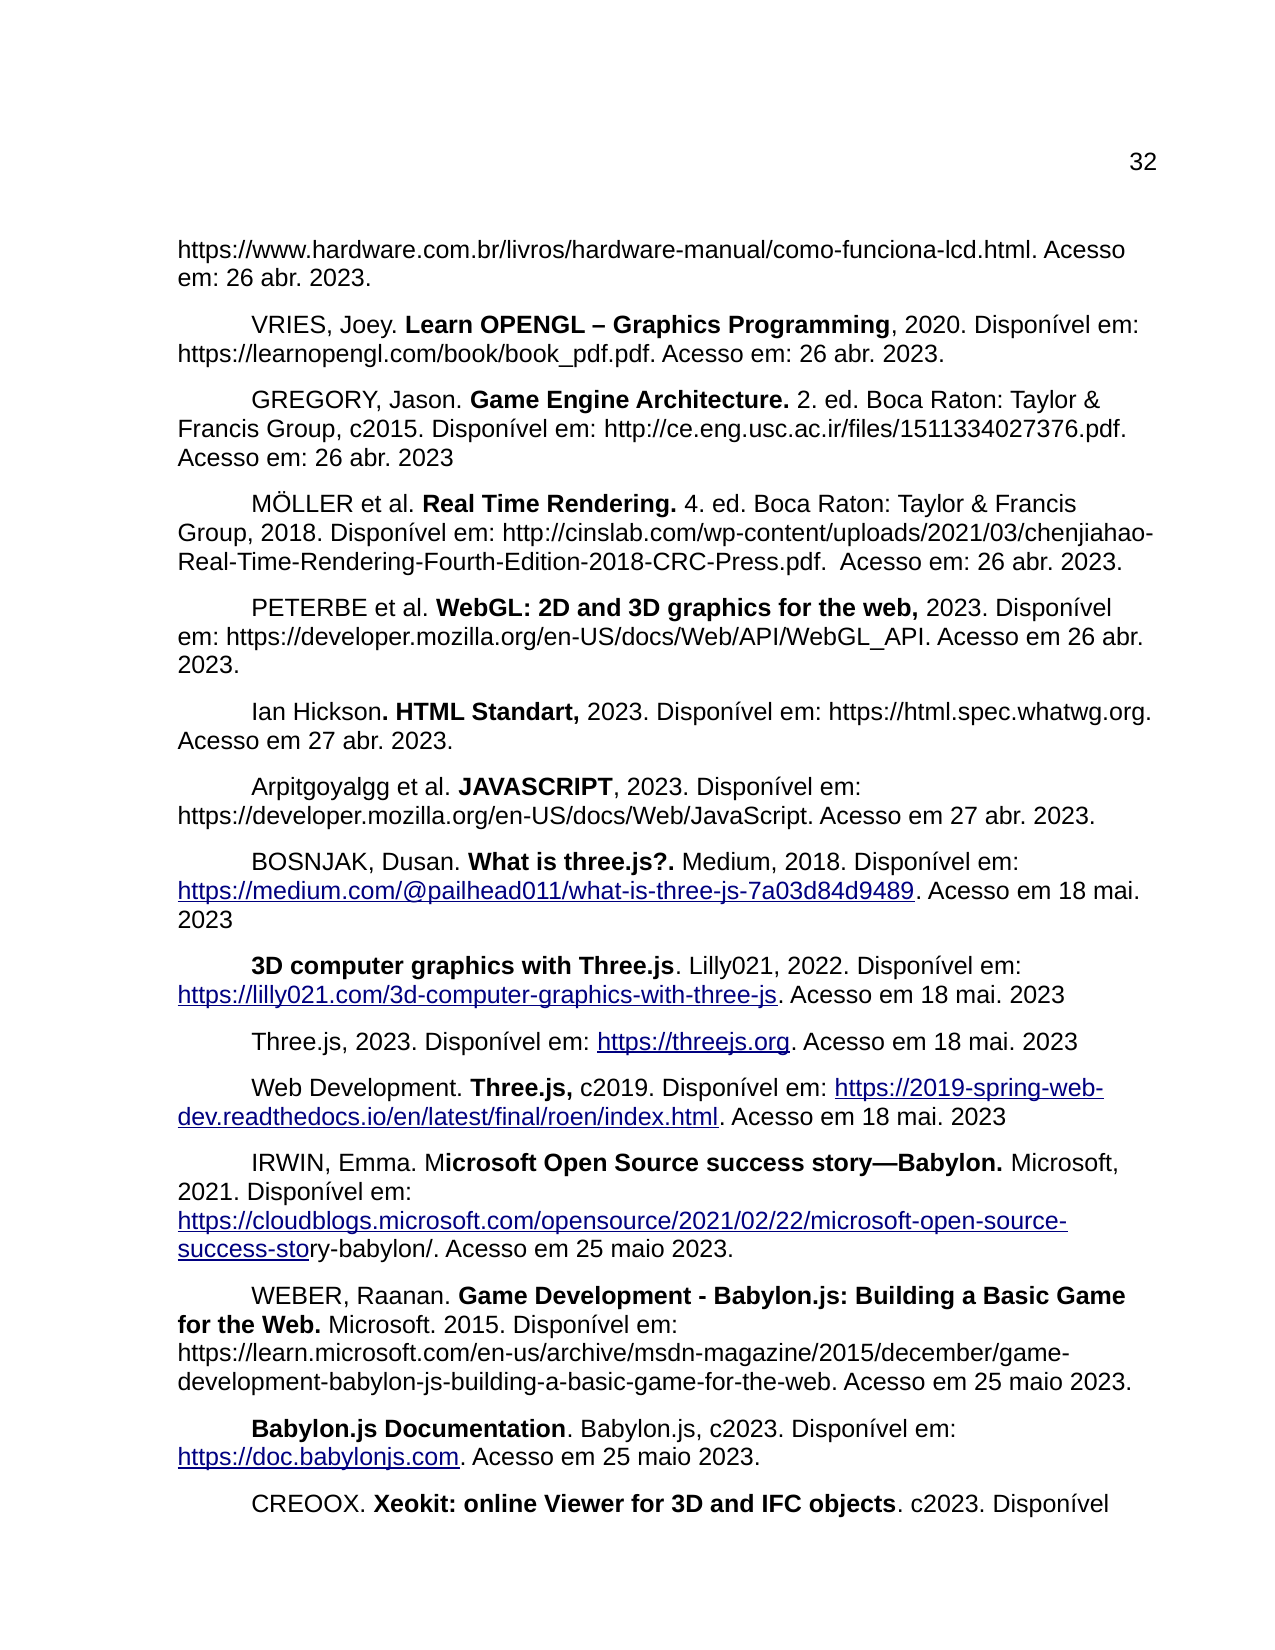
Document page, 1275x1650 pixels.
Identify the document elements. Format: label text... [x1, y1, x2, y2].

text Babylon.js Documentation. Babylon.js, c2023. Disponível em: https://doc.babylonjs.com. Acesso em 25 maio 2023. [177, 1414, 1157, 1471]
text IRWIN, Emma. Microsoft Open Source success story—Babylon. Microsoft, 2021. Disponível em: https://cloudblogs.microsoft.com/opensource/2021/02/22/microsoft-open-source-success-story-babylon/. Acesso em 25 maio 2023. [177, 1148, 1157, 1263]
text MÖLLER et al. Real Time Rendering. 4. ed. Boca Raton: Taylor & Francis Group, 2018. Disponível em: http://cinslab.com/wp-content/uploads/2021/03/chenjiahao-Real-Time-Rendering-Fourth-Edition-2018-CRC-Press.pdf. Acesso em: 26 abr. 2023. [177, 489, 1157, 575]
text CREOOX. Xeokit: online Viewer for 3D and IFC objects. c2023. Disponível [177, 1489, 1157, 1518]
text WEBER, Raanan. Game Development - Babylon.js: Building a Basic Game for the Web. Microsoft. 2015. Disponível em: https://learn.microsoft.com/en-us/archive/msdn-magazine/2015/december/game-development-babylon-js-building-a-basic-game-for-the-web. Acesso em 25 maio 2023. [177, 1281, 1157, 1396]
text PETERBE et al. WebGL: 2D and 3D graphics for the web, 2023. Disponível em: https://developer.mozilla.org/en-US/docs/Web/API/WebGL_API. Acesso em 26 abr. 2023. [177, 593, 1157, 679]
text https://www.hardware.com.br/livros/hardware-manual/como-funciona-lcd.html. Acesso em: 26 abr. 2023. [177, 235, 1157, 292]
text Three.js, 2023. Disponível em: https://threejs.org. Acesso em 18 mai. 2023 [177, 1027, 1157, 1055]
text GREGORY, Jason. Game Engine Architecture. 2. ed. Boca Raton: Taylor & Francis Group, c2015. Disponível em: http://ce.eng.usc.ac.ir/files/1511334027376.pdf. Acesso em: 26 abr. 2023 [177, 385, 1157, 471]
text VRIES, Joey. Learn OPENGL – Graphics Programming, 2020. Disponível em: https://learnopengl.com/book/book_pdf.pdf. Acesso em: 26 abr. 2023. [177, 310, 1157, 367]
text 3D computer graphics with Three.js. Lilly021, 2022. Disponível em: https://lilly021.com/3d-computer-graphics-with-three-js. Acesso em 18 mai. 2023 [177, 951, 1157, 1009]
text BOSNJAK, Dusan. What is three.js?. Medium, 2018. Disponível em: https://medium.com/@pailhead011/what-is-three-js-7a03d84d9489. Acesso em 18 mai. 2023 [177, 847, 1157, 934]
text Arpitgoyalgg et al. JAVASCRIPT, 2023. Disponível em: https://developer.mozilla.org/en-US/docs/Web/JavaScript. Acesso em 27 abr. 2023. [177, 772, 1157, 830]
text Web Development. Three.js, c2019. Disponível em: https://2019-spring-web-dev.readthedocs.io/en/latest/final/roen/index.html. Acesso em 18 mai. 2023 [177, 1073, 1157, 1131]
text Ian Hickson. HTML Standart, 2023. Disponível em: https://html.spec.whatwg.org. Acesso em 27 abr. 2023. [177, 697, 1157, 754]
